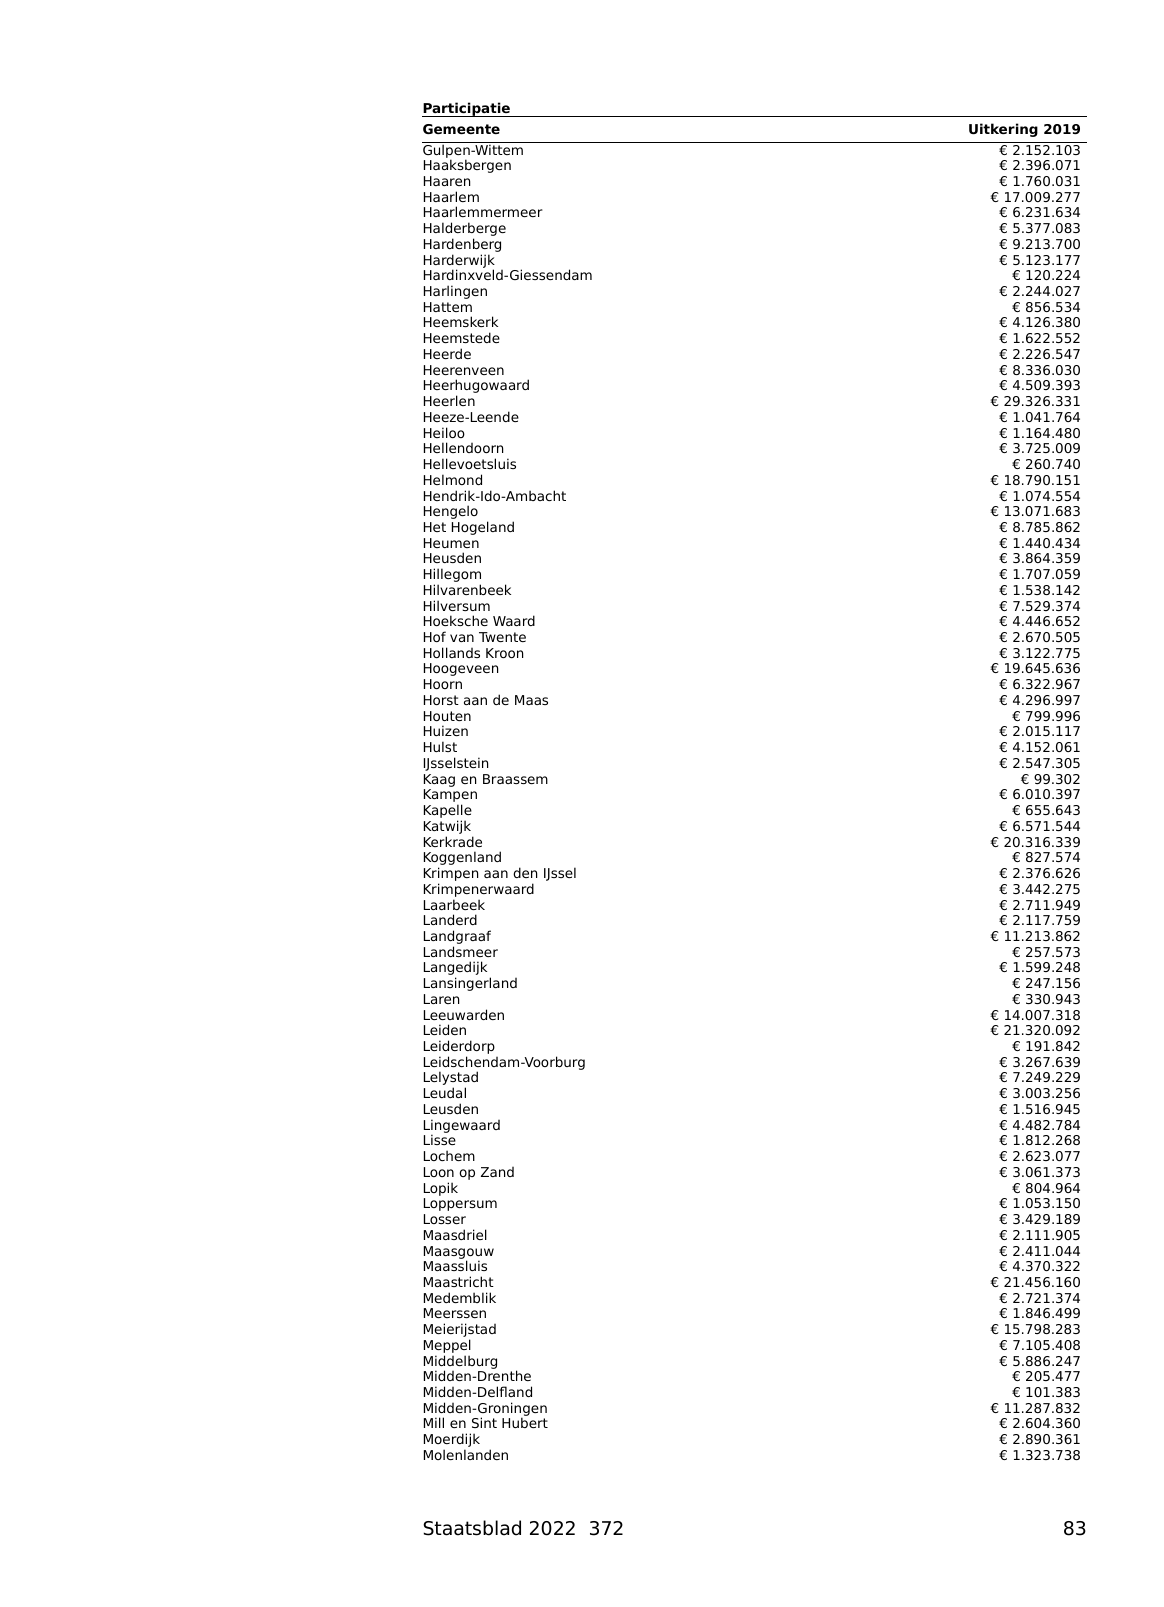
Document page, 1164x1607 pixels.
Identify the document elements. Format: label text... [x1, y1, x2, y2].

table_cell € 5.123.177 [831, 253, 1087, 268]
table_cell € 4.370.322 [831, 1259, 1087, 1275]
table_cell Maasgouw [422, 1243, 831, 1259]
table_cell € 7.105.408 [831, 1338, 1087, 1353]
table_cell € 21.456.160 [831, 1275, 1087, 1291]
table_cell Hilvarenbeek [422, 583, 831, 598]
table_cell Midden-Delfland [422, 1385, 831, 1401]
table_cell Hoogeveen [422, 661, 831, 677]
table_cell € 2.721.374 [831, 1291, 1087, 1306]
table_cell Molenlanden [422, 1448, 831, 1463]
table_cell Kampen [422, 787, 831, 803]
table_cell Landgraaf [422, 929, 831, 944]
table_cell Hattem [422, 300, 831, 315]
table_cell € 827.574 [831, 850, 1087, 866]
table_cell € 3.003.256 [831, 1086, 1087, 1102]
table_cell € 804.964 [831, 1180, 1087, 1196]
table_cell € 9.213.700 [831, 237, 1087, 252]
table_cell Leudal [422, 1086, 831, 1102]
table_cell € 257.573 [831, 945, 1087, 960]
table_cell Hellendoorn [422, 441, 831, 457]
table_cell Lochem [422, 1149, 831, 1165]
table_cell € 11.287.832 [831, 1401, 1087, 1416]
table_cell € 1.323.738 [831, 1448, 1087, 1463]
table_cell € 5.377.083 [831, 221, 1087, 237]
table_cell Langedijk [422, 960, 831, 976]
table_cell € 2.890.361 [831, 1432, 1087, 1448]
table_cell € 1.041.764 [831, 410, 1087, 425]
table_cell € 4.509.393 [831, 378, 1087, 394]
table_cell € 5.886.247 [831, 1354, 1087, 1369]
table_cell € 3.725.009 [831, 441, 1087, 457]
table_cell € 20.316.339 [831, 834, 1087, 850]
table_cell € 7.249.229 [831, 1070, 1087, 1086]
table_cell Loppersum [422, 1196, 831, 1212]
table_cell Maastricht [422, 1275, 831, 1291]
table_cell € 1.516.945 [831, 1102, 1087, 1117]
table_cell Helmond [422, 473, 831, 488]
table_cell Midden-Groningen [422, 1401, 831, 1416]
table_cell € 1.074.554 [831, 488, 1087, 504]
table_cell € 3.429.189 [831, 1212, 1087, 1228]
table_cell Hardenberg [422, 237, 831, 252]
table_cell Uitkering 2019 [831, 117, 1087, 142]
table_cell Heerenveen [422, 363, 831, 378]
table_cell € 13.071.683 [831, 504, 1087, 520]
table_cell Maasdriel [422, 1228, 831, 1243]
table_cell € 3.061.373 [831, 1165, 1087, 1180]
table_cell € 4.296.997 [831, 693, 1087, 708]
table_cell € 2.670.505 [831, 630, 1087, 646]
table_cell € 8.336.030 [831, 363, 1087, 378]
table_cell Krimpenerwaard [422, 882, 831, 897]
table_cell € 2.604.360 [831, 1416, 1087, 1432]
table_cell Het Hogeland [422, 520, 831, 536]
table_cell € 14.007.318 [831, 1008, 1087, 1023]
table_cell € 19.645.636 [831, 661, 1087, 677]
table_cell € 1.164.480 [831, 425, 1087, 441]
table_cell € 101.383 [831, 1385, 1087, 1401]
table_cell Haarlemmermeer [422, 205, 831, 221]
table_cell Haaren [422, 174, 831, 189]
table_cell € 1.440.434 [831, 536, 1087, 551]
table_cell Hendrik-Ido-Ambacht [422, 488, 831, 504]
table_cell € 1.760.031 [831, 174, 1087, 189]
table_cell € 3.864.359 [831, 551, 1087, 567]
table_cell € 6.010.397 [831, 787, 1087, 803]
table_cell Meerssen [422, 1306, 831, 1322]
table_cell Hengelo [422, 504, 831, 520]
table_cell Lansingerland [422, 976, 831, 992]
table_cell € 799.996 [831, 709, 1087, 724]
table_cell Medemblik [422, 1291, 831, 1306]
table_cell Maassluis [422, 1259, 831, 1275]
table_cell € 6.231.634 [831, 205, 1087, 221]
table_cell Kerkrade [422, 834, 831, 850]
table_cell Halderberge [422, 221, 831, 237]
table_cell Meppel [422, 1338, 831, 1353]
table_cell € 2.152.103 [831, 143, 1087, 158]
table_cell € 330.943 [831, 992, 1087, 1007]
table_cell IJsselstein [422, 756, 831, 771]
table_cell Houten [422, 709, 831, 724]
table_cell € 205.477 [831, 1369, 1087, 1385]
table_cell € 3.267.639 [831, 1055, 1087, 1070]
table_cell € 8.785.862 [831, 520, 1087, 536]
table_cell € 2.411.044 [831, 1243, 1087, 1259]
table_cell Heumen [422, 536, 831, 551]
table_cell Heerlen [422, 394, 831, 410]
table_cell Koggenland [422, 850, 831, 866]
table_cell Kapelle [422, 803, 831, 819]
table_cell Hillegom [422, 567, 831, 583]
table_cell Lelystad [422, 1070, 831, 1086]
table_cell € 6.322.967 [831, 677, 1087, 693]
table_cell Landerd [422, 913, 831, 929]
table_cell Huizen [422, 724, 831, 740]
table_cell Haarlem [422, 190, 831, 205]
table_cell € 3.442.275 [831, 882, 1087, 897]
table_cell Leidschendam-Voorburg [422, 1055, 831, 1070]
table_cell Lingewaard [422, 1118, 831, 1133]
table_cell € 4.482.784 [831, 1118, 1087, 1133]
table_cell Hollands Kroon [422, 646, 831, 661]
table_cell € 2.396.071 [831, 158, 1087, 174]
table_cell Kaag en Braassem [422, 771, 831, 787]
table_cell € 1.812.268 [831, 1133, 1087, 1149]
table_cell € 1.599.248 [831, 960, 1087, 976]
table_cell € 1.538.142 [831, 583, 1087, 598]
table_cell Midden-Drenthe [422, 1369, 831, 1385]
table_cell Leusden [422, 1102, 831, 1117]
table_cell € 2.623.077 [831, 1149, 1087, 1165]
table_cell Harderwijk [422, 253, 831, 268]
table_cell Lisse [422, 1133, 831, 1149]
table_cell € 1.622.552 [831, 331, 1087, 347]
table_cell € 2.244.027 [831, 284, 1087, 299]
table_cell Heusden [422, 551, 831, 567]
table_cell Meierijstad [422, 1322, 831, 1338]
table_cell Hardinxveld-Giessendam [422, 268, 831, 284]
table_cell € 21.320.092 [831, 1023, 1087, 1039]
table_cell Loon op Zand [422, 1165, 831, 1180]
table_cell Hilversum [422, 599, 831, 614]
table_cell Landsmeer [422, 945, 831, 960]
table_cell € 4.152.061 [831, 740, 1087, 756]
table_cell Heerhugowaard [422, 378, 831, 394]
table_cell € 29.326.331 [831, 394, 1087, 410]
table_cell € 6.571.544 [831, 819, 1087, 834]
table_cell € 15.798.283 [831, 1322, 1087, 1338]
table_cell € 17.009.277 [831, 190, 1087, 205]
table_cell Heiloo [422, 425, 831, 441]
table_cell € 18.790.151 [831, 473, 1087, 488]
table_cell € 4.446.652 [831, 614, 1087, 630]
table_cell € 1.707.059 [831, 567, 1087, 583]
table_cell Leiden [422, 1023, 831, 1039]
table_cell Moerdijk [422, 1432, 831, 1448]
table_cell Heeze-Leende [422, 410, 831, 425]
table_cell Leiderdorp [422, 1039, 831, 1054]
table_header Participatie [422, 100, 1087, 116]
table_cell Hulst [422, 740, 831, 756]
table_cell Hellevoetsluis [422, 457, 831, 473]
table_cell € 856.534 [831, 300, 1087, 315]
table_cell Gemeente [422, 117, 831, 142]
table_cell € 1.053.150 [831, 1196, 1087, 1212]
table_cell € 120.224 [831, 268, 1087, 284]
table_cell € 260.740 [831, 457, 1087, 473]
table_cell Haaksbergen [422, 158, 831, 174]
table_cell Laarbeek [422, 897, 831, 913]
table_cell € 2.111.905 [831, 1228, 1087, 1243]
table_cell Heerde [422, 347, 831, 362]
table_cell Hoeksche Waard [422, 614, 831, 630]
table_cell Mill en Sint Hubert [422, 1416, 831, 1432]
table_cell Gulpen-Wittem [422, 143, 831, 158]
table_cell Heemskerk [422, 315, 831, 331]
table_cell € 99.302 [831, 771, 1087, 787]
table_cell € 2.117.759 [831, 913, 1087, 929]
table_cell € 2.547.305 [831, 756, 1087, 771]
table_cell Krimpen aan den IJssel [422, 866, 831, 882]
table_cell Heemstede [422, 331, 831, 347]
table_cell € 247.156 [831, 976, 1087, 992]
table_cell € 191.842 [831, 1039, 1087, 1054]
table_cell € 2.226.547 [831, 347, 1087, 362]
table_cell Horst aan de Maas [422, 693, 831, 708]
table_cell Lopik [422, 1180, 831, 1196]
table_cell € 655.643 [831, 803, 1087, 819]
table_cell Laren [422, 992, 831, 1007]
table_cell Hof van Twente [422, 630, 831, 646]
table_cell € 7.529.374 [831, 599, 1087, 614]
table_cell € 1.846.499 [831, 1306, 1087, 1322]
table_cell € 4.126.380 [831, 315, 1087, 331]
table_cell Katwijk [422, 819, 831, 834]
table_cell € 2.711.949 [831, 897, 1087, 913]
table_cell Middelburg [422, 1354, 831, 1369]
table_cell € 2.015.117 [831, 724, 1087, 740]
table_cell Harlingen [422, 284, 831, 299]
table_cell € 3.122.775 [831, 646, 1087, 661]
table_cell Leeuwarden [422, 1008, 831, 1023]
table_cell € 11.213.862 [831, 929, 1087, 944]
table_cell Hoorn [422, 677, 831, 693]
table_cell Losser [422, 1212, 831, 1228]
table_cell € 2.376.626 [831, 866, 1087, 882]
